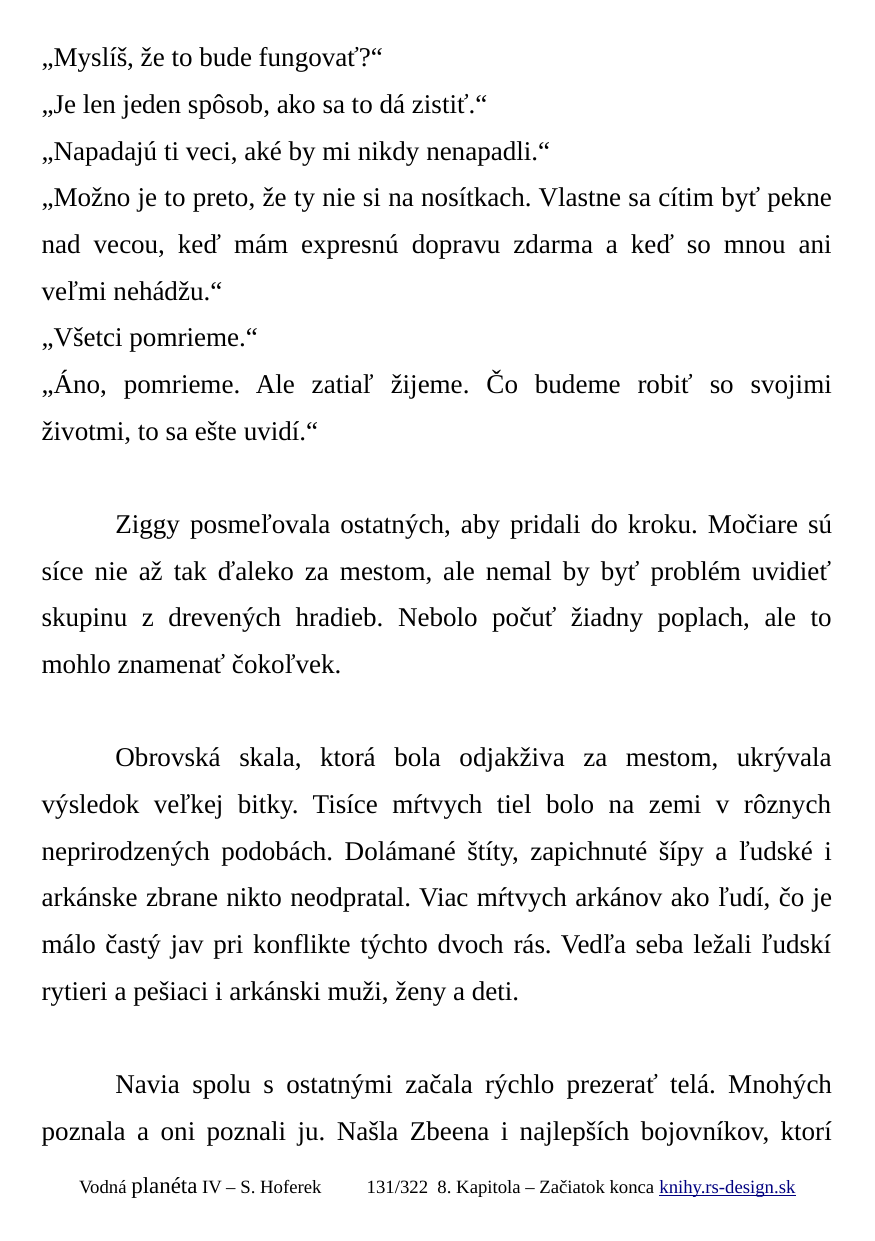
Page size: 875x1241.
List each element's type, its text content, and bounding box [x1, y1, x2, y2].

text „Možno je to preto, že ty nie si na nosítkach. Vlastne sa cítim byť pekne nad vecou, keď mám expresnú dopravu zdarma a keď so mnou ani veľmi nehádžu.“ [41, 181, 833, 306]
text „Napadajú ti veci, aké by mi nikdy nenapadli.“ [41, 135, 833, 166]
text Obrovská skala, ktorá bola odjakživa za mestom, ukrývala výsledok veľkej bitky. Tisíce mŕtvych tiel bolo na zemi v rôznych neprirodzených podobách. Dolámané štíty, zapichnuté šípy a ľudské i arkánske zbrane nikto neodpratal. Viac mŕtvych arkánov ako ľudí, čo je málo častý jav pri konflikte týchto dvoch rás. Vedľa seba ležali ľudskí rytieri a pešiaci i arkánski muži, ženy a deti. [41, 741, 833, 1006]
text „Všetci pomrieme.“ [41, 321, 833, 352]
text Ziggy posmeľovala ostatných, aby pridali do kroku. Močiare sú síce nie až tak ďaleko za mestom, ale nemal by byť problém uvidieť skupinu z drevených hradieb. Nebolo počuť žiadny poplach, ale to mohlo znamenať čokoľvek. [41, 508, 833, 679]
text „Áno, pomrieme. Ale zatiaľ žijeme. Čo budeme robiť so svojimi životmi, to sa ešte uvidí.“ [41, 368, 833, 446]
text „Je len jeden spôsob, ako sa to dá zistiť.“ [41, 88, 833, 119]
text Navia spolu s ostatnými začala rýchlo prezerať telá. Mnohých poznala a oni poznali ju. Našla Zbeena i najlepších bojovníkov, ktorí [41, 1068, 833, 1146]
text „Myslíš, že to bude fungovať?“ [41, 41, 833, 72]
